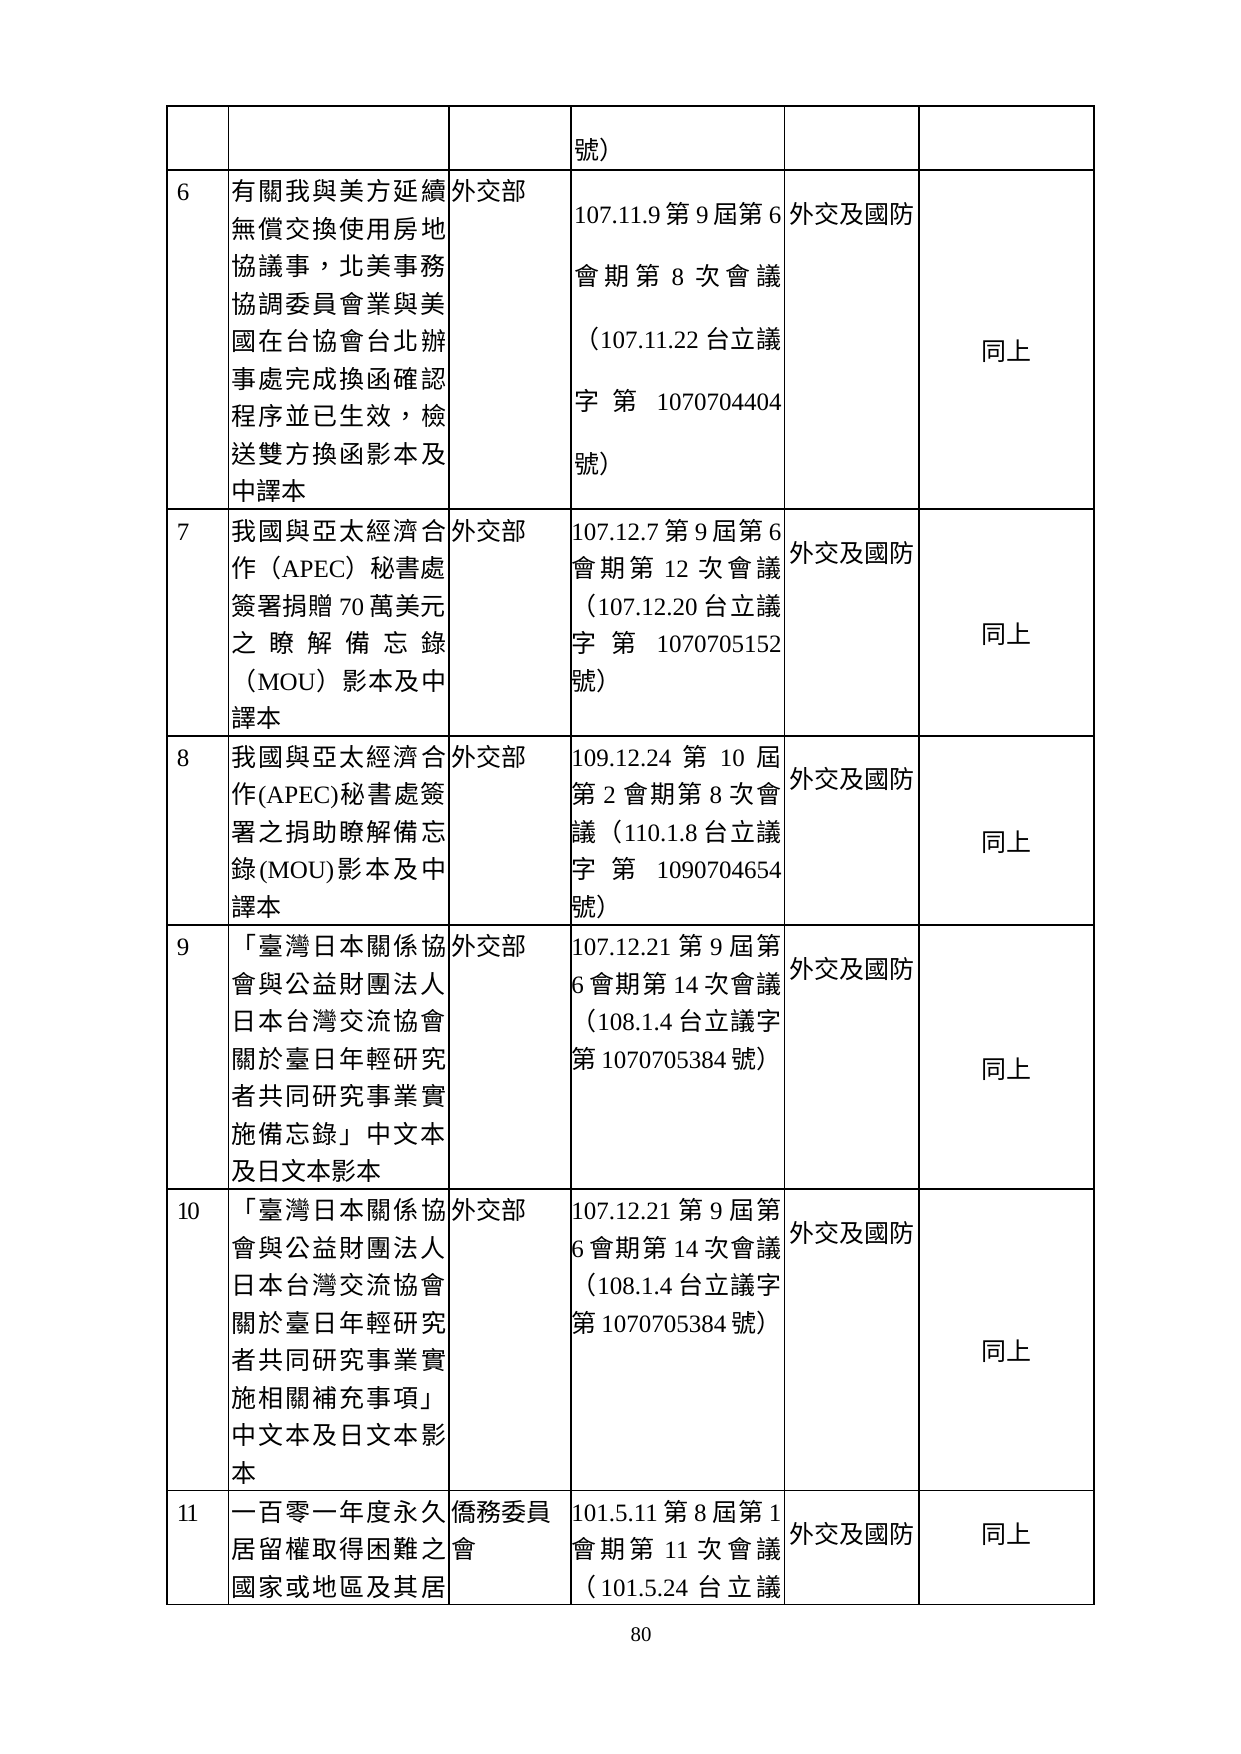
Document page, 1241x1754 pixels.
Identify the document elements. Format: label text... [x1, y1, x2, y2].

table_cell [168, 510, 228, 735]
table_cell 109.12.24第10屆第2會期第8次會議（110.1.8台立議字第1090704654號） [572, 737, 784, 924]
table_cell [168, 1190, 228, 1489]
table_cell [229, 107, 448, 169]
table_cell 外交部 [450, 926, 570, 1188]
table_cell 我國與亞太經濟合作(APEC)秘書處簽署之捐助瞭解備忘錄(MOU)影本及中譯本 [229, 737, 448, 924]
table_cell 外交部 [450, 1190, 570, 1489]
table_cell 同上 [920, 737, 1093, 924]
table_cell 同上 [920, 926, 1093, 1188]
table_cell [920, 107, 1093, 169]
table_cell 外交部 [450, 171, 570, 508]
table_cell [168, 926, 228, 1188]
table_cell 外交及國防 [785, 1491, 918, 1604]
table_cell [168, 107, 228, 169]
table_cell 外交部 [450, 737, 570, 924]
table_cell 101.5.11第8屆第1會期第11次會議（101.5.24台立議 [572, 1491, 784, 1604]
table_cell 外交及國防 [785, 510, 918, 735]
table_cell 一百零一年度永久居留權取得困難之國家或地區及其居 [229, 1491, 448, 1604]
table_cell 107.12.21第9屆第6會期第14次會議（108.1.4台立議字第1070705384號） [572, 926, 784, 1188]
table_cell 外交及國防 [785, 171, 918, 508]
table_cell 外交及國防 [785, 926, 918, 1188]
table_cell 107.12.21第9屆第6會期第14次會議（108.1.4台立議字第1070705384號） [572, 1190, 784, 1489]
table_cell 同上 [920, 510, 1093, 735]
table_cell [450, 107, 570, 169]
table_cell 同上 [920, 1491, 1093, 1604]
table_cell 有關我與美方延續無償交換使用房地協議事，北美事務協調委員會業與美國在台協會台北辦事處完成換函確認程序並已生效，檢送雙方換函影本及中譯本 [229, 171, 448, 508]
table_cell 外交部 [450, 510, 570, 735]
table_cell 僑務委員會 [450, 1491, 570, 1604]
table_cell 外交及國防 [785, 1190, 918, 1489]
table_cell [168, 171, 228, 508]
table_cell 同上 [920, 1190, 1093, 1489]
table_cell 「臺灣日本關係協會與公益財團法人日本台灣交流協會關於臺日年輕研究者共同研究事業實施備忘錄」中文本及日文本影本 [229, 926, 448, 1188]
table_cell 外交及國防 [785, 737, 918, 924]
table_cell [168, 1491, 228, 1604]
table_cell [168, 737, 228, 924]
table_cell 107.11.9第9屆第6會期第8次會議（107.11.22台立議字第1070704404號） [572, 171, 784, 508]
table_cell 我國與亞太經濟合作（APEC）秘書處簽署捐贈70萬美元之瞭解備忘錄（MOU）影本及中譯本 [229, 510, 448, 735]
table_cell [785, 107, 918, 169]
table_cell 號） [572, 107, 784, 169]
table_cell 同上 [920, 171, 1093, 508]
table_cell 107.12.7第9屆第6會期第12次會議（107.12.20台立議字第1070705152號） [572, 510, 784, 735]
table_cell 「臺灣日本關係協會與公益財團法人日本台灣交流協會關於臺日年輕研究者共同研究事業實施相關補充事項」中文本及日文本影本 [229, 1190, 448, 1489]
